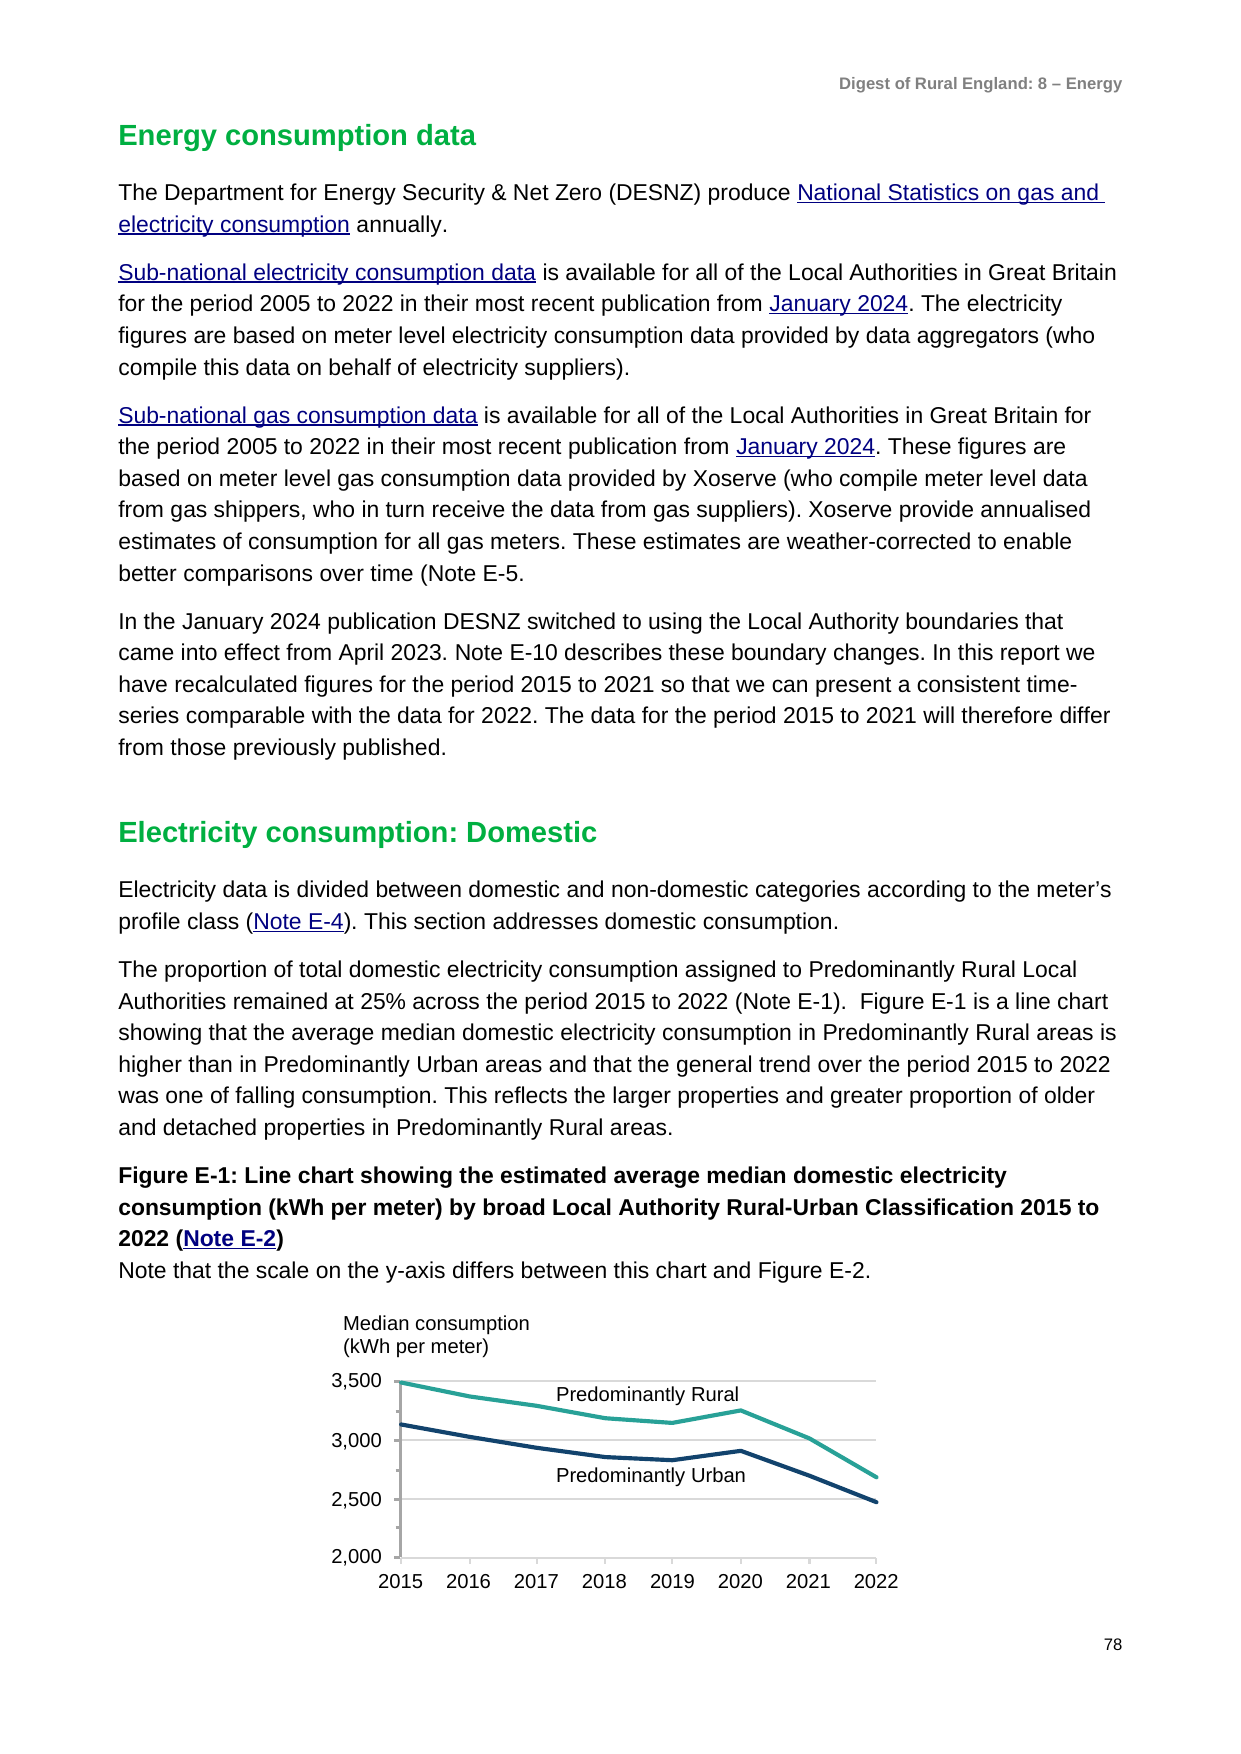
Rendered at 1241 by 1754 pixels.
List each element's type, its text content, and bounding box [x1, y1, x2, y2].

text Sub-national electricity consumption data is available for all of the Local Authorities in Great Britain for the period 2005 to 2022 in their most recent publication from January 2024. The electricity figures are based on meter level electricity consumption data provided by data aggregators (who compile this data on behalf of electricity suppliers). [118, 259, 1122, 380]
text The Department for Energy Security & Net Zero (DESNZ) produce National Statistics on gas and electricity consumption annually. [118, 179, 1122, 237]
subtitle Electricity consumption: Domestic [118, 816, 1122, 849]
text Sub-national gas consumption data is available for all of the Local Authorities in Great Britain for the period 2005 to 2022 in their most recent publication from January 2024. These figures are based on meter level gas consumption data provided by Xoserve (who compile meter level data from gas shippers, who in turn receive the data from gas suppliers). Xoserve provide annualised estimates of consumption for all gas meters. These estimates are weather-corrected to enable better comparisons over time (Note E-5. [118, 402, 1122, 586]
text Electricity data is divided between domestic and non-domestic categories according to the meter’s profile class (Note E-4). This section addresses domestic consumption. [118, 876, 1122, 934]
subtitle Energy consumption data [118, 118, 1122, 152]
text Figure E‑1: Line chart showing the estimated average median domestic electricity consumption (kWh per meter) by broad Local Authority Rural-Urban Classification 2015 to 2022 (Note E-2) [118, 1162, 1122, 1252]
text Note that the scale on the y-axis differs between this chart and Figure E‑2. [118, 1257, 1122, 1283]
text In the January 2024 publication DESNZ switched to using the Local Authority boundaries that came into effect from April 2023. Note E-10 describes these boundary changes. In this report we have recalculated figures for the period 2015 to 2021 so that we can present a consistent time-series comparable with the data for 2022. The data for the period 2015 to 2021 will therefore differ from those previously published. [118, 608, 1122, 760]
text The proportion of total domestic electricity consumption assigned to Predominantly Rural Local Authorities remained at 25% across the period 2015 to 2022 (Note E-1). Figure E‑1 is a line chart showing that the average median domestic electricity consumption in Predominantly Rural areas is higher than in Predominantly Urban areas and that the general trend over the period 2015 to 2022 was one of falling consumption. This reflects the larger properties and greater proportion of older and detached properties in Predominantly Rural areas. [118, 956, 1122, 1140]
